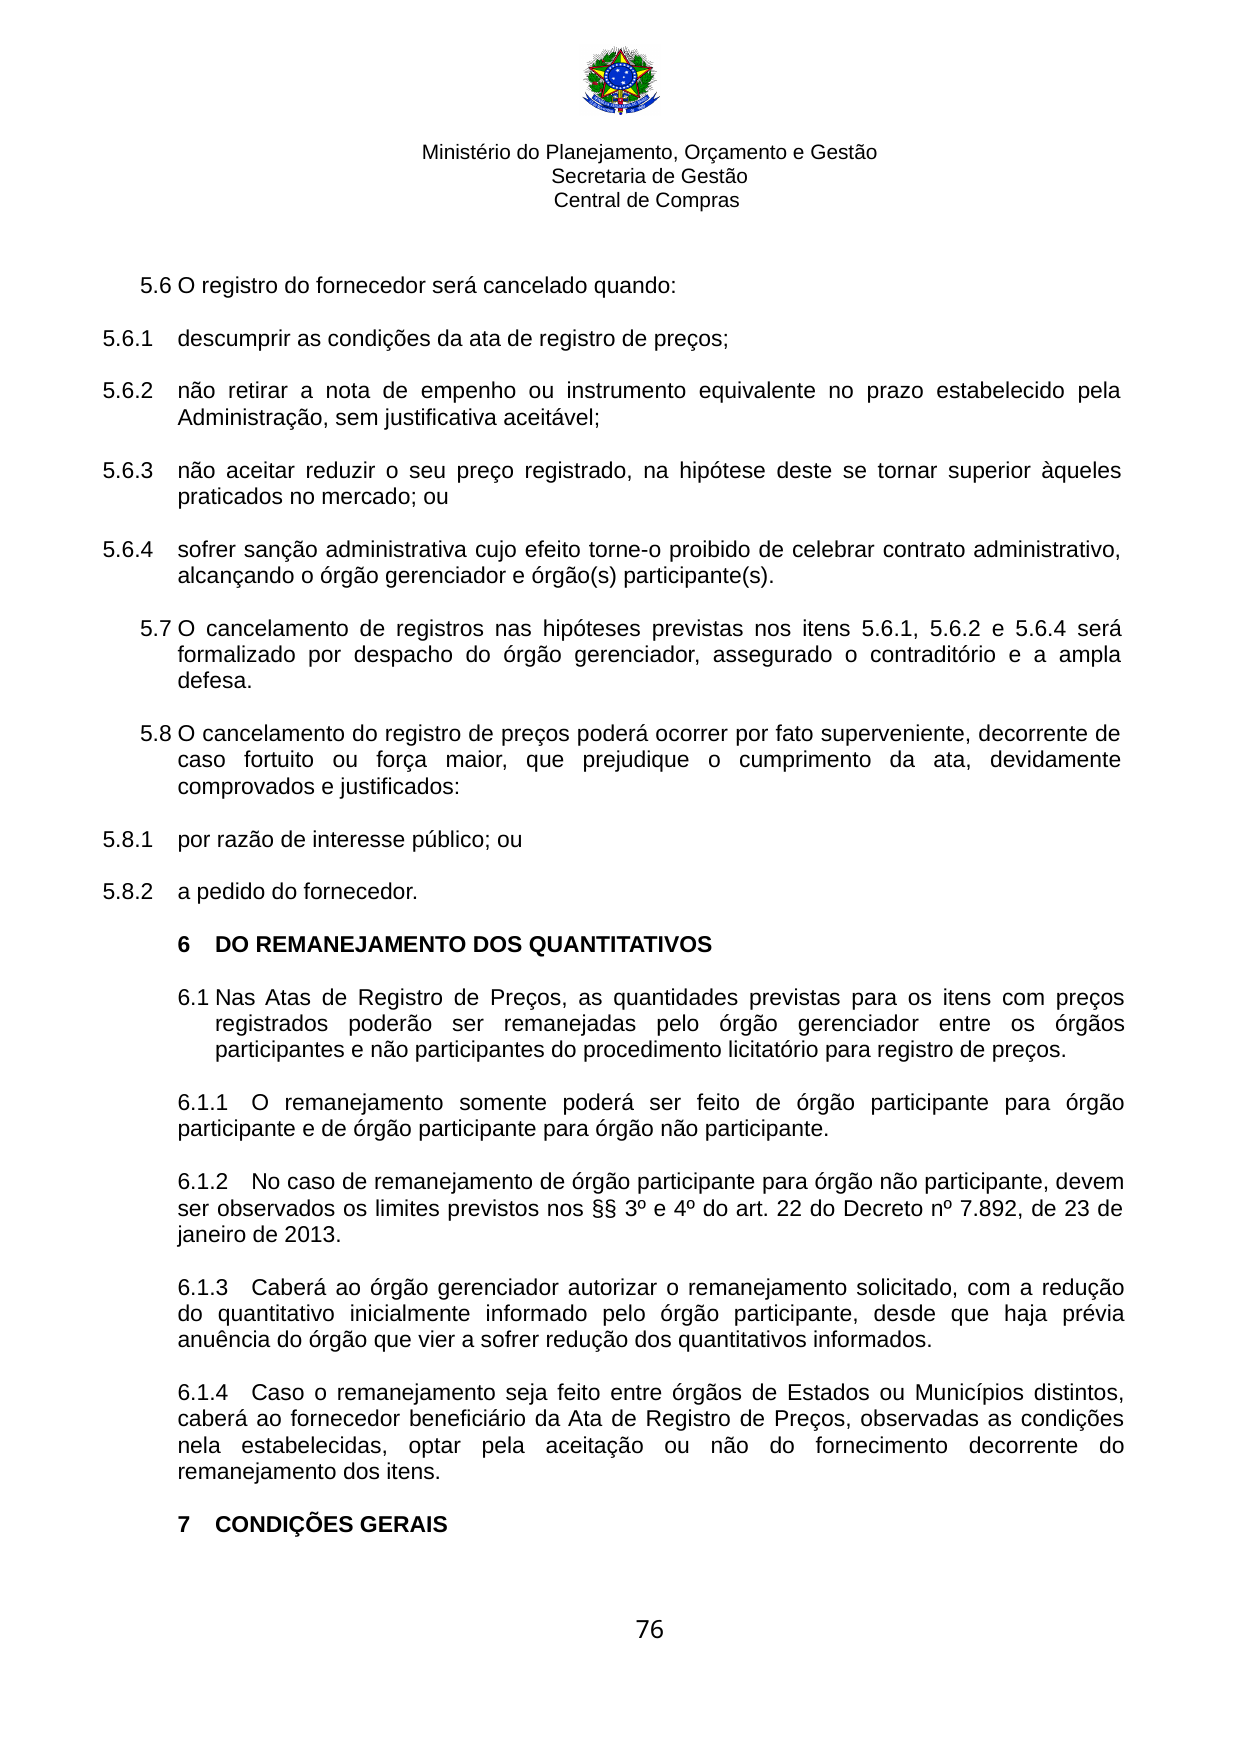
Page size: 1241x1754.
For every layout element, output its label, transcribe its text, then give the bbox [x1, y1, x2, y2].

list a pedido do fornecedor. [102, 878, 1122, 904]
picture [578, 44, 662, 116]
list 6.1.1 O remanejamento somente poderá ser feito de órgão participante para órgão participante e de órgão participante para órgão não participante. [177, 1063, 1125, 1142]
list por razão de interesse público; ou [102, 826, 1122, 852]
list DO REMANEJAMENTO DOS QUANTITATIVOS [177, 931, 1125, 957]
list sofrer sanção administrativa cujo efeito torne-o proibido de celebrar contrato administrativo, alcançando o órgão gerenciador e órgão(s) participante(s). [102, 536, 1122, 588]
list O registro do fornecedor será cancelado quando: [140, 272, 1122, 298]
list Nas Atas de Registro de Preços, as quantidades previstas para os itens com preços registrados poderão ser remanejadas pelo órgão gerenciador entre os órgãos participantes e não participantes do procedimento licitatório para registro de preços. [177, 984, 1125, 1063]
list não aceitar reduzir o seu preço registrado, na hipótese deste se tornar superior àqueles praticados no mercado; ou [102, 457, 1122, 509]
list descumprir as condições da ata de registro de preços; [102, 325, 1122, 351]
list não retirar a nota de empenho ou instrumento equivalente no prazo estabelecido pela Administração, sem justificativa aceitável; [102, 377, 1122, 430]
list O cancelamento do registro de preços poderá ocorrer por fato superveniente, decorrente de caso fortuito ou força maior, que prejudique o cumprimento da ata, devidamente comprovados e justificados: [140, 720, 1122, 799]
list 6.1.2 No caso de remanejamento de órgão participante para órgão não participante, devem ser observados os limites previstos nos §§ 3º e 4º do art. 22 do Decreto nº 7.892, de 23 de janeiro de 2013. [177, 1142, 1125, 1247]
list CONDIÇÕES GERAIS [177, 1511, 1125, 1537]
list O cancelamento de registros nas hipóteses previstas nos itens 5.6.1, 5.6.2 e 5.6.4 será formalizado por despacho do órgão gerenciador, assegurado o contraditório e a ampla defesa. [140, 615, 1122, 694]
text 6.1.3 Caberá ao órgão gerenciador autorizar o remanejamento solicitado, com a redução do quantitativo inicialmente informado pelo órgão participante, desde que haja prévia anuência do órgão que vier a sofrer redução dos quantitativos informados. [177, 1273, 1125, 1353]
text 6.1.4 Caso o remanejamento seja feito entre órgãos de Estados ou Municípios distintos, caberá ao fornecedor beneficiário da Ata de Registro de Preços, observadas as condições nela estabelecidas, optar pela aceitação ou não do fornecimento decorrente do remanejamento dos itens. [177, 1353, 1125, 1484]
